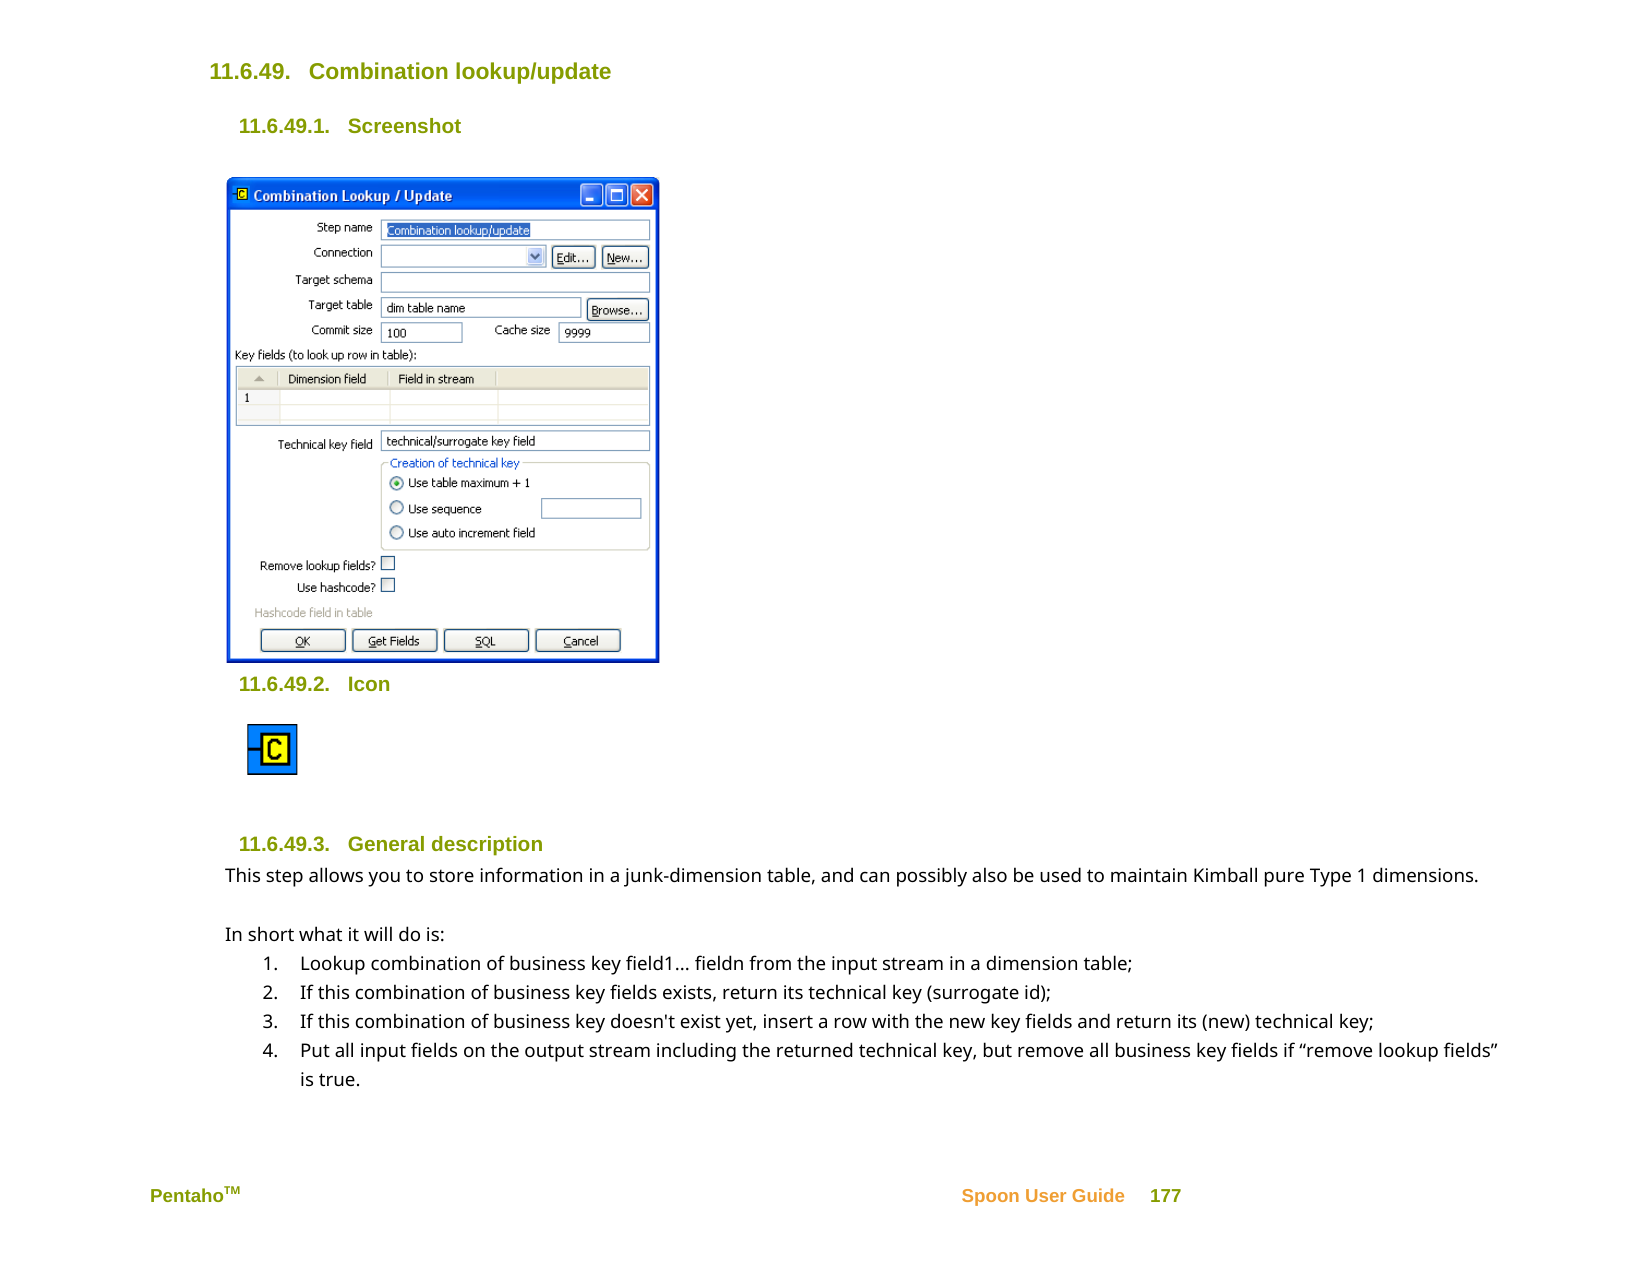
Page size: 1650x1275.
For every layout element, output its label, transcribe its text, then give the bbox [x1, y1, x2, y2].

text In short what it will do is: [225, 918, 1500, 947]
subtitle Combination lookup/update [209, 52, 1500, 87]
picture [247, 724, 298, 775]
list If this combination of business key doesn't exist yet, insert a row with the new key fields and return its (new) technical key; [262, 1005, 1500, 1034]
list Lookup combination of business key field1... fieldn from the input stream in a dimension table; [262, 947, 1500, 976]
picture [226, 177, 660, 663]
subtitle General description [239, 824, 1500, 859]
subtitle Icon [239, 663, 1500, 698]
list If this combination of business key fields exists, return its technical key (surrogate id); [262, 976, 1500, 1005]
list Put all input fields on the output stream including the returned technical key, but remove all business key fields if “remove lookup fields” is true. [262, 1034, 1500, 1093]
subtitle Screenshot [239, 106, 1500, 141]
text This step allows you to store information in a junk-dimension table, and can possibly also be used to maintain Kimball pure Type 1 dimensions. [225, 859, 1500, 888]
